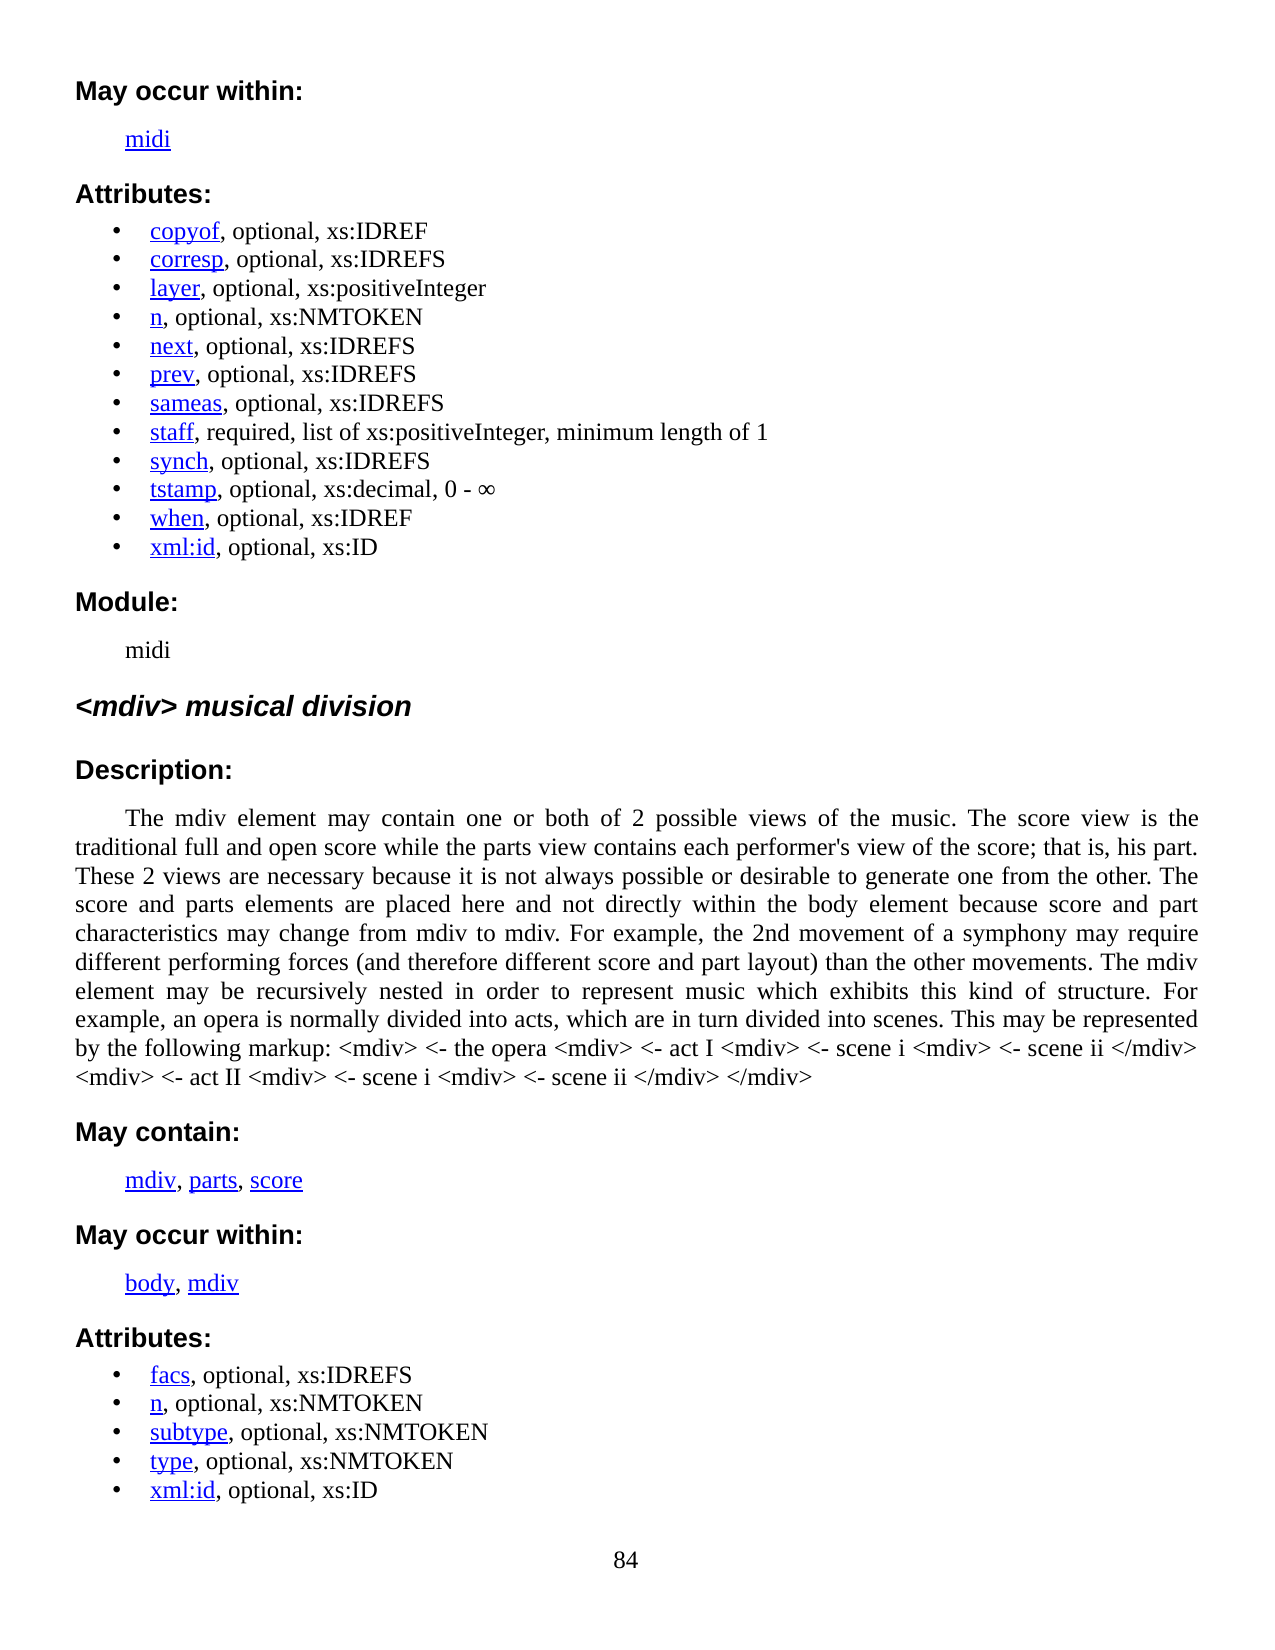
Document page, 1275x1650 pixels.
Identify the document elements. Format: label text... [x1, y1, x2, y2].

list xml:id, optional, xs:ID [112, 1475, 1200, 1503]
list tstamp, optional, xs:decimal, 0 - ∞ [112, 474, 1200, 503]
subtitle Attributes: [75, 1322, 1200, 1353]
list sameas, optional, xs:IDREFS [112, 388, 1200, 417]
list layer, optional, xs:positiveInteger [112, 273, 1200, 302]
subtitle Description: [75, 754, 1200, 785]
text midi [75, 124, 1200, 153]
list facs, optional, xs:IDREFS [112, 1360, 1200, 1388]
text The mdiv element may contain one or both of 2 possible views of the music. The score view is the traditional full and open score while the parts view contains each performer's view of the score; that is, his part. These 2 views are necessary because it is not always possible or desirable to generate one from the other. The score and parts elements are placed here and not directly within the body element because score and part characteristics may change from mdiv to mdiv. For example, the 2nd movement of a symphony may require different performing forces (and therefore different score and part layout) than the other movements. The mdiv element may be recursively nested in order to represent music which exhibits this kind of structure. For example, an opera is normally divided into acts, which are in turn divided into scenes. This may be represented by the following markup: <mdiv> <- the opera <mdiv> <- act I <mdiv> <- scene i <mdiv> <- scene ii </mdiv> <mdiv> <- act II <mdiv> <- scene i <mdiv> <- scene ii </mdiv> </mdiv> [75, 803, 1200, 1091]
text mdiv, parts, score [75, 1165, 1200, 1194]
subtitle <mdiv> musical division [75, 689, 1200, 722]
subtitle May occur within: [75, 75, 1200, 106]
text body, mdiv [75, 1268, 1200, 1297]
list staff, required, list of xs:positiveInteger, minimum length of 1 [112, 417, 1200, 446]
list xml:id, optional, xs:ID [112, 532, 1200, 561]
list next, optional, xs:IDREFS [112, 331, 1200, 359]
list prev, optional, xs:IDREFS [112, 359, 1200, 388]
list synch, optional, xs:IDREFS [112, 446, 1200, 474]
list n, optional, xs:NMTOKEN [112, 302, 1200, 331]
list copyof, optional, xs:IDREF [112, 216, 1200, 244]
list subtype, optional, xs:NMTOKEN [112, 1417, 1200, 1446]
list when, optional, xs:IDREF [112, 503, 1200, 532]
list corresp, optional, xs:IDREFS [112, 244, 1200, 273]
text midi [75, 635, 1200, 664]
subtitle May occur within: [75, 1219, 1200, 1250]
subtitle Module: [75, 586, 1200, 617]
subtitle May contain: [75, 1116, 1200, 1147]
subtitle Attributes: [75, 178, 1200, 209]
list n, optional, xs:NMTOKEN [112, 1388, 1200, 1417]
list type, optional, xs:NMTOKEN [112, 1446, 1200, 1475]
